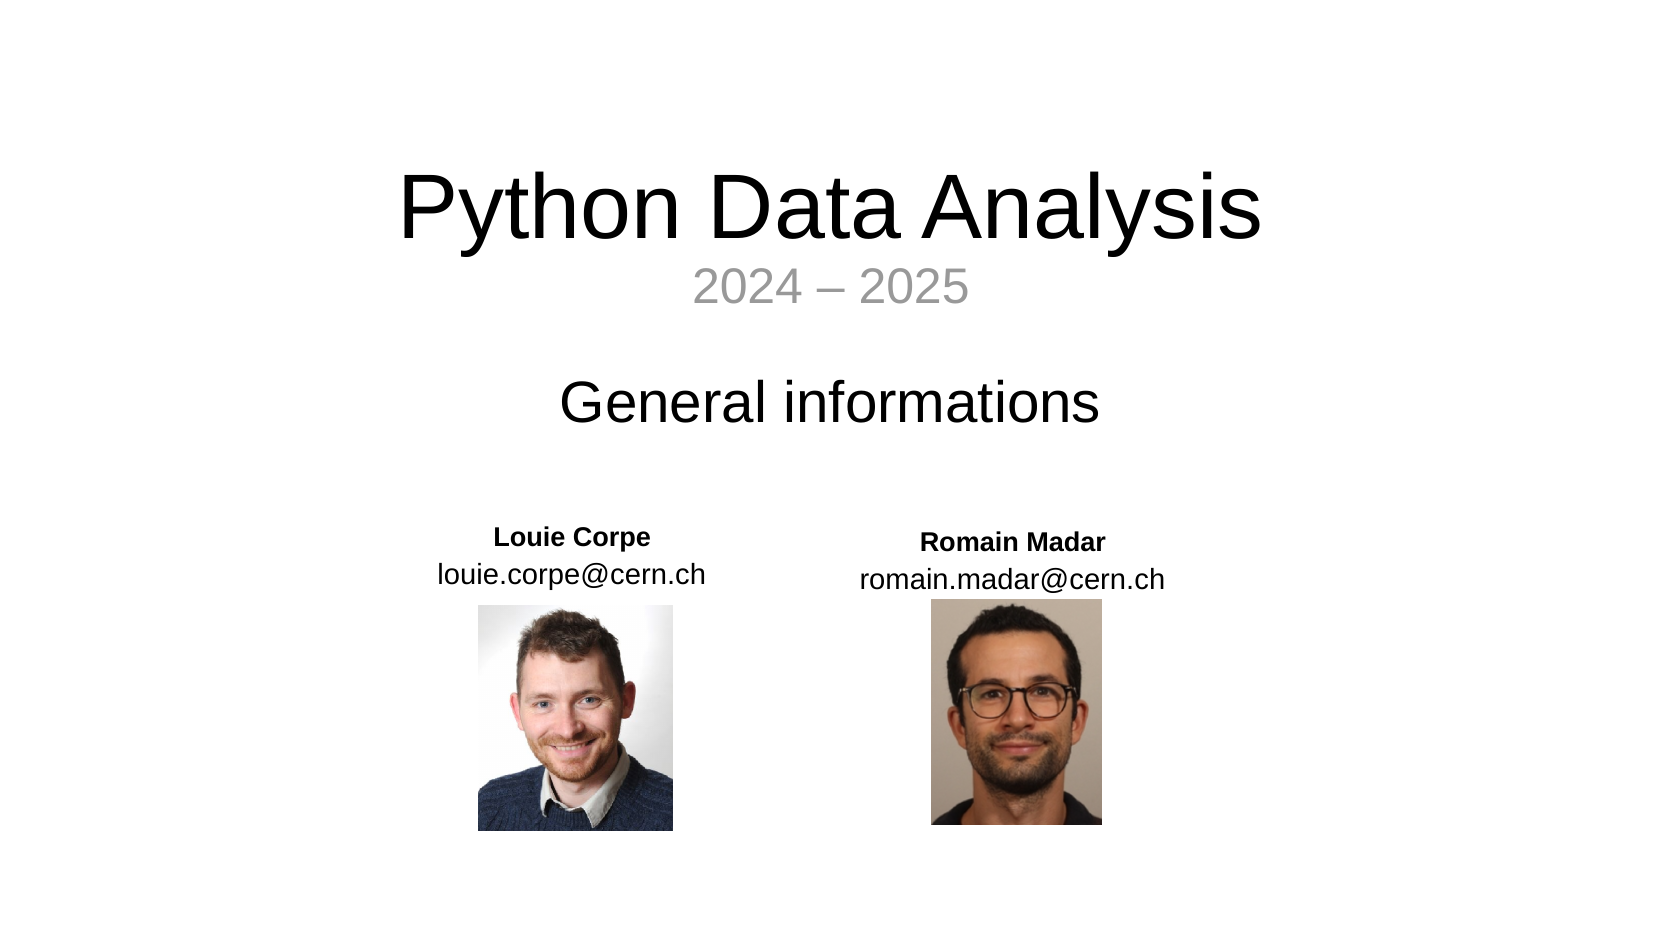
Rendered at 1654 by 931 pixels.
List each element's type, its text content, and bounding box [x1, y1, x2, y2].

title Python Data Analysis 2024 – 2025 General informations [86, 155, 1576, 435]
picture [931, 717, 1102, 826]
text_box Louie Corpe louie.corpe@cern.ch [420, 514, 725, 686]
text_box Romain Madar romain.madar@cern.ch [825, 519, 1201, 717]
picture [478, 686, 673, 831]
